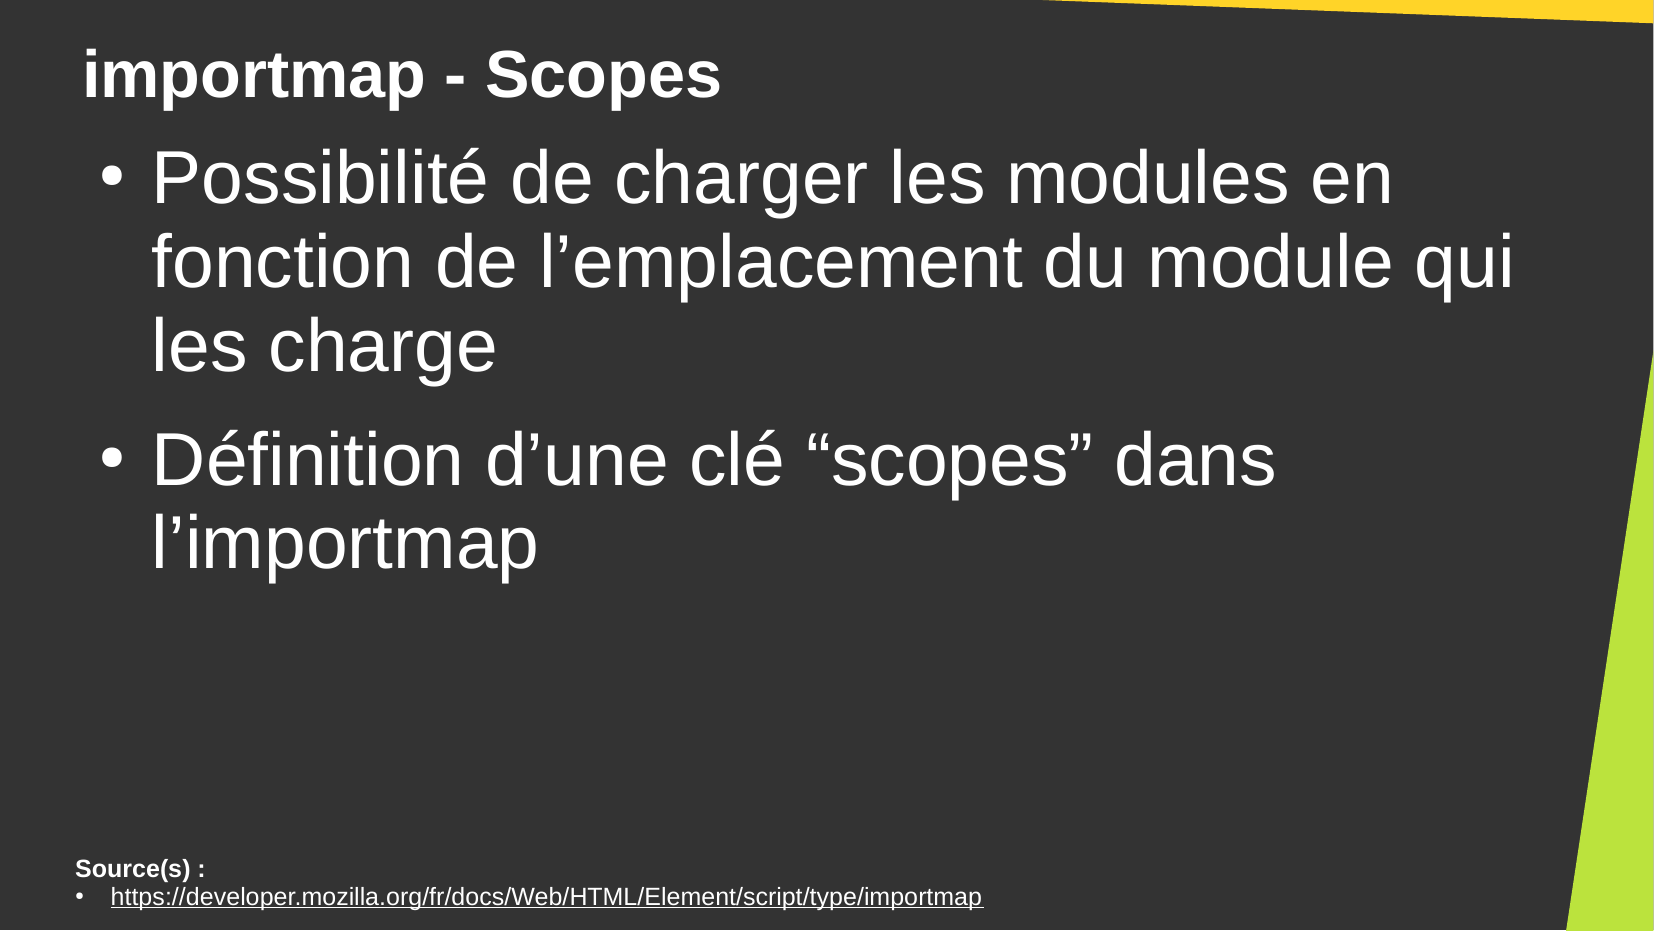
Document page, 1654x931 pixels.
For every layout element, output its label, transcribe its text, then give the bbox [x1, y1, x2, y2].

text_box [1042, 0, 1654, 24]
list Possibilité de charger les modules en fonction de l’emplacement du module qui les charge Définition d’une clé “scopes” dans l’importmap [80, 135, 1560, 650]
title importmap - Scopes [82, 37, 792, 115]
text_box [1566, 346, 1654, 931]
text_box Source(s) : https://developer.mozilla.org/fr/docs/Web/HTML/Element/script/type/importmap [60, 809, 1546, 919]
